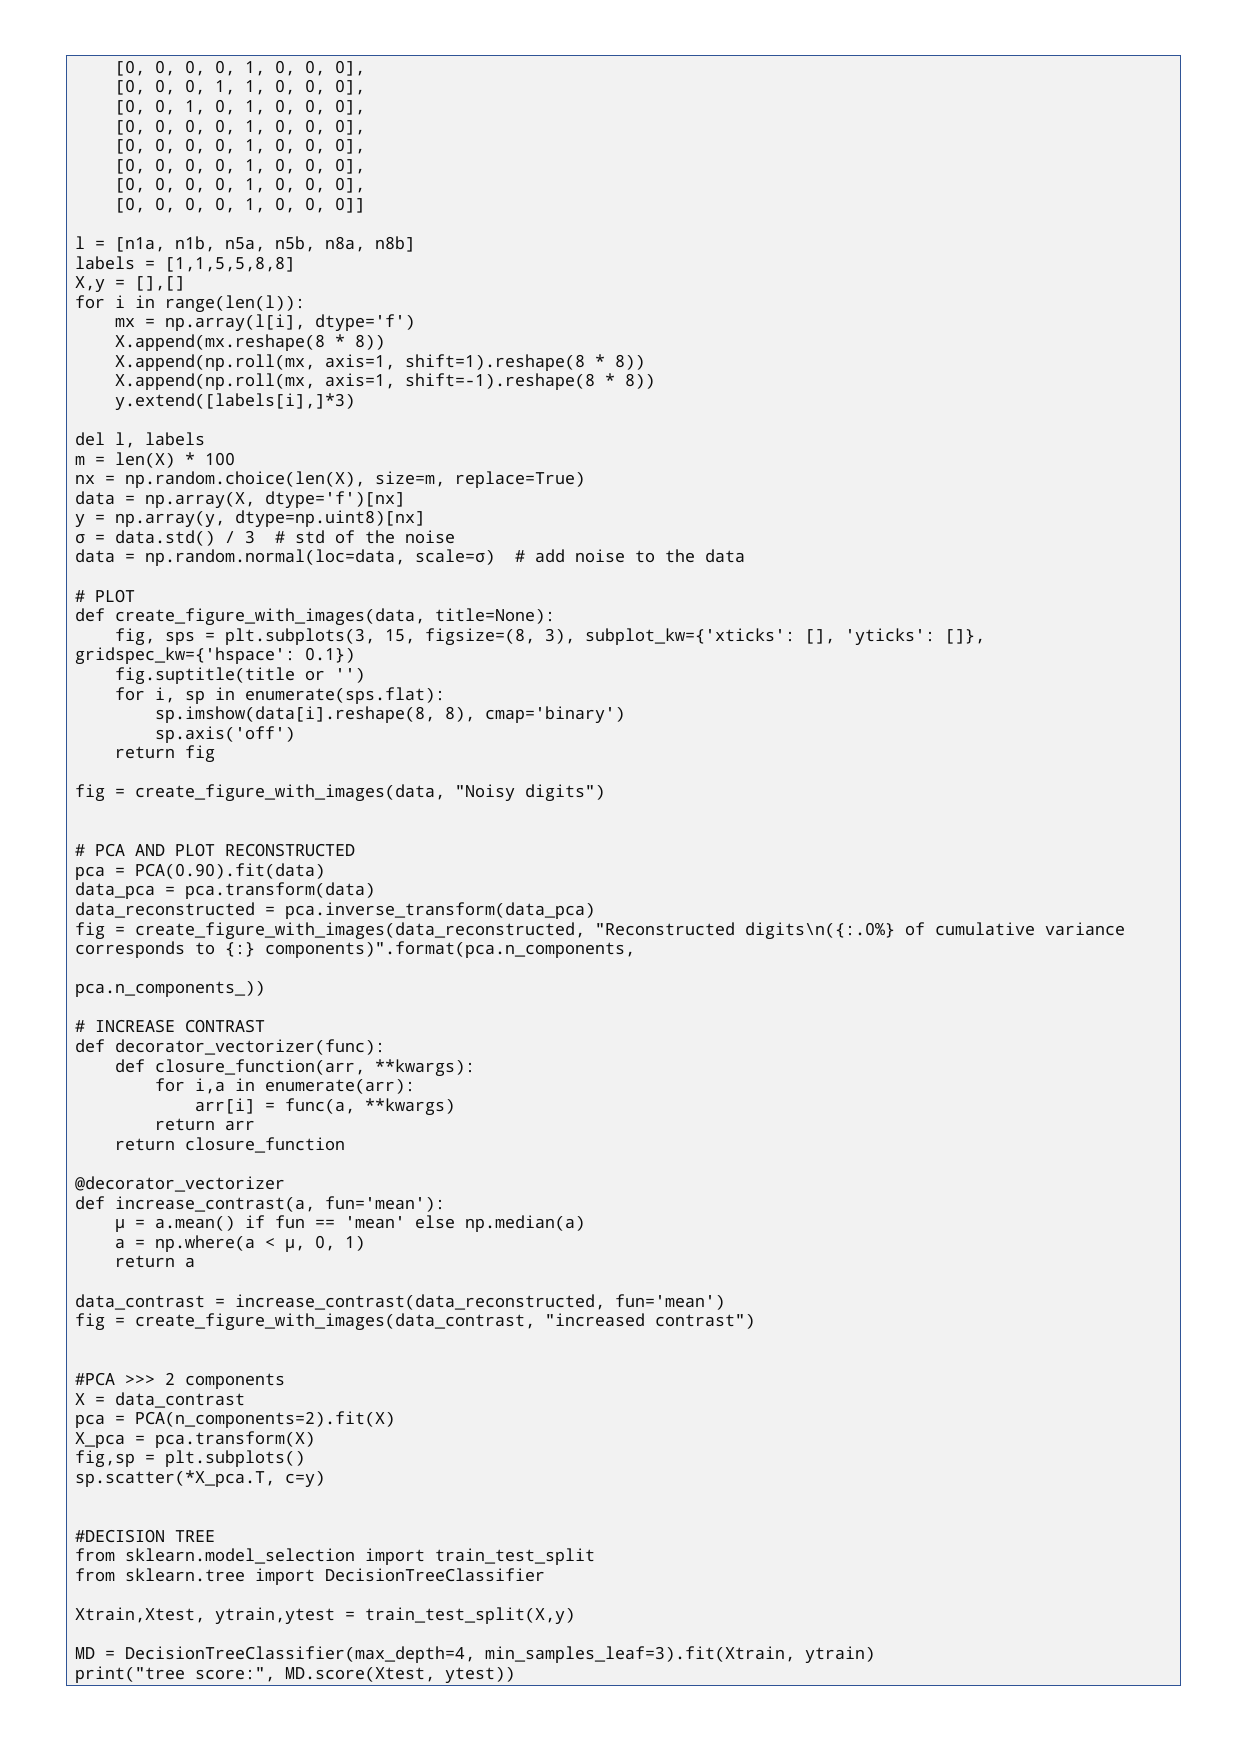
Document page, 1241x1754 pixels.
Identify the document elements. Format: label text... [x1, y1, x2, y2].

text data_contrast = increase_contrast(data_reconstructed, fun='mean') [67, 1288, 1180, 1308]
text fig = create_figure_with_images(data_reconstructed, "Reconstructed digits\n({:.0%} of cumulative variance corresponds to {:} components)".format(pca.n_components, [67, 916, 1180, 956]
text # PLOT [67, 583, 1180, 603]
text mx = np.array(l[i], dtype='f') [67, 309, 1180, 329]
text fig = create_figure_with_images(data_contrast, "increased contrast") [67, 1308, 1180, 1328]
text fig, sps = plt.subplots(3, 15, figsize=(8, 3), subplot_kw={'xticks': [], 'yticks': []}, gridspec_kw={'hspace': 0.1}) [67, 623, 1180, 662]
text y = np.array(y, dtype=np.uint8)[nx] [67, 505, 1180, 525]
text def create_figure_with_images(data, title=None): [67, 603, 1180, 623]
text def increase_contrast(a, fun='mean'): [67, 1191, 1180, 1210]
text def closure_function(arr, **kwargs): [67, 1053, 1180, 1073]
text del l, labels [67, 427, 1180, 446]
text fig,sp = plt.subplots() [67, 1445, 1180, 1465]
text l = [n1a, n1b, n5a, n5b, n8a, n8b] [67, 231, 1180, 251]
text [0, 0, 0, 0, 1, 0, 0, 0], [67, 113, 1180, 133]
text #PCA >>> 2 components [67, 1367, 1180, 1386]
text arr[i] = func(a, **kwargs) [67, 1093, 1180, 1112]
text fig.suptitle(title or '') [67, 662, 1180, 681]
text from sklearn.model_selection import train_test_split [67, 1543, 1180, 1563]
text pca = PCA(n_components=2).fit(X) [67, 1406, 1180, 1426]
text σ = data.std() / 3 # std of the noise [67, 525, 1180, 544]
text for i in range(len(l)): [67, 290, 1180, 309]
text [0, 0, 0, 0, 1, 0, 0, 0], [67, 56, 1180, 74]
text labels = [1,1,5,5,8,8] [67, 251, 1180, 270]
text [0, 0, 0, 0, 1, 0, 0, 0], [67, 133, 1180, 153]
text [0, 0, 1, 0, 1, 0, 0, 0], [67, 94, 1180, 113]
text fig = create_figure_with_images(data, "Noisy digits") [67, 779, 1180, 799]
text [0, 0, 0, 0, 1, 0, 0, 0]] [67, 192, 1180, 211]
text from sklearn.tree import DecisionTreeClassifier [67, 1563, 1180, 1582]
text μ = a.mean() if fun == 'mean' else np.median(a) [67, 1210, 1180, 1230]
text y.extend([labels[i],]*3) [67, 388, 1180, 407]
text pca.n_components_)) [67, 956, 1180, 995]
text sp.scatter(*X_pca.T, c=y) [67, 1465, 1180, 1484]
text nx = np.random.choice(len(X), size=m, replace=True) [67, 466, 1180, 486]
text [0, 0, 0, 0, 1, 0, 0, 0], [67, 172, 1180, 192]
text @decorator_vectorizer [67, 1171, 1180, 1191]
text data_reconstructed = pca.inverse_transform(data_pca) [67, 897, 1180, 916]
text # INCREASE CONTRAST [67, 1014, 1180, 1034]
text return arr [67, 1112, 1180, 1132]
text data = np.random.normal(loc=data, scale=σ) # add noise to the data [67, 544, 1180, 564]
text def decorator_vectorizer(func): [67, 1034, 1180, 1053]
text #DECISION TREE [67, 1523, 1180, 1543]
text m = len(X) * 100 [67, 446, 1180, 466]
text data = np.array(X, dtype='f')[nx] [67, 486, 1180, 505]
text X = data_contrast [67, 1386, 1180, 1406]
text for i, sp in enumerate(sps.flat): [67, 681, 1180, 701]
text X,y = [],[] [67, 270, 1180, 290]
text for i,a in enumerate(arr): [67, 1073, 1180, 1093]
text X.append(mx.reshape(8 * 8)) [67, 329, 1180, 348]
text MD = DecisionTreeClassifier(max_depth=4, min_samples_leaf=3).fit(Xtrain, ytrain) [67, 1641, 1180, 1661]
text [0, 0, 0, 0, 1, 0, 0, 0], [67, 153, 1180, 172]
text print("tree score:", MD.score(Xtest, ytest)) [67, 1661, 1180, 1685]
text a = np.where(a < μ, 0, 1) [67, 1230, 1180, 1249]
text X.append(np.roll(mx, axis=1, shift=-1).reshape(8 * 8)) [67, 368, 1180, 388]
text sp.axis('off') [67, 721, 1180, 740]
text X_pca = pca.transform(X) [67, 1426, 1180, 1445]
text sp.imshow(data[i].reshape(8, 8), cmap='binary') [67, 701, 1180, 721]
text Xtrain,Xtest, ytrain,ytest = train_test_split(X,y) [67, 1602, 1180, 1621]
text X.append(np.roll(mx, axis=1, shift=1).reshape(8 * 8)) [67, 348, 1180, 368]
text # PCA AND PLOT RECONSTRUCTED [67, 838, 1180, 858]
text return fig [67, 740, 1180, 760]
text return a [67, 1249, 1180, 1269]
text [0, 0, 0, 1, 1, 0, 0, 0], [67, 74, 1180, 94]
text pca = PCA(0.90).fit(data) [67, 858, 1180, 877]
text return closure_function [67, 1132, 1180, 1151]
text data_pca = pca.transform(data) [67, 877, 1180, 897]
